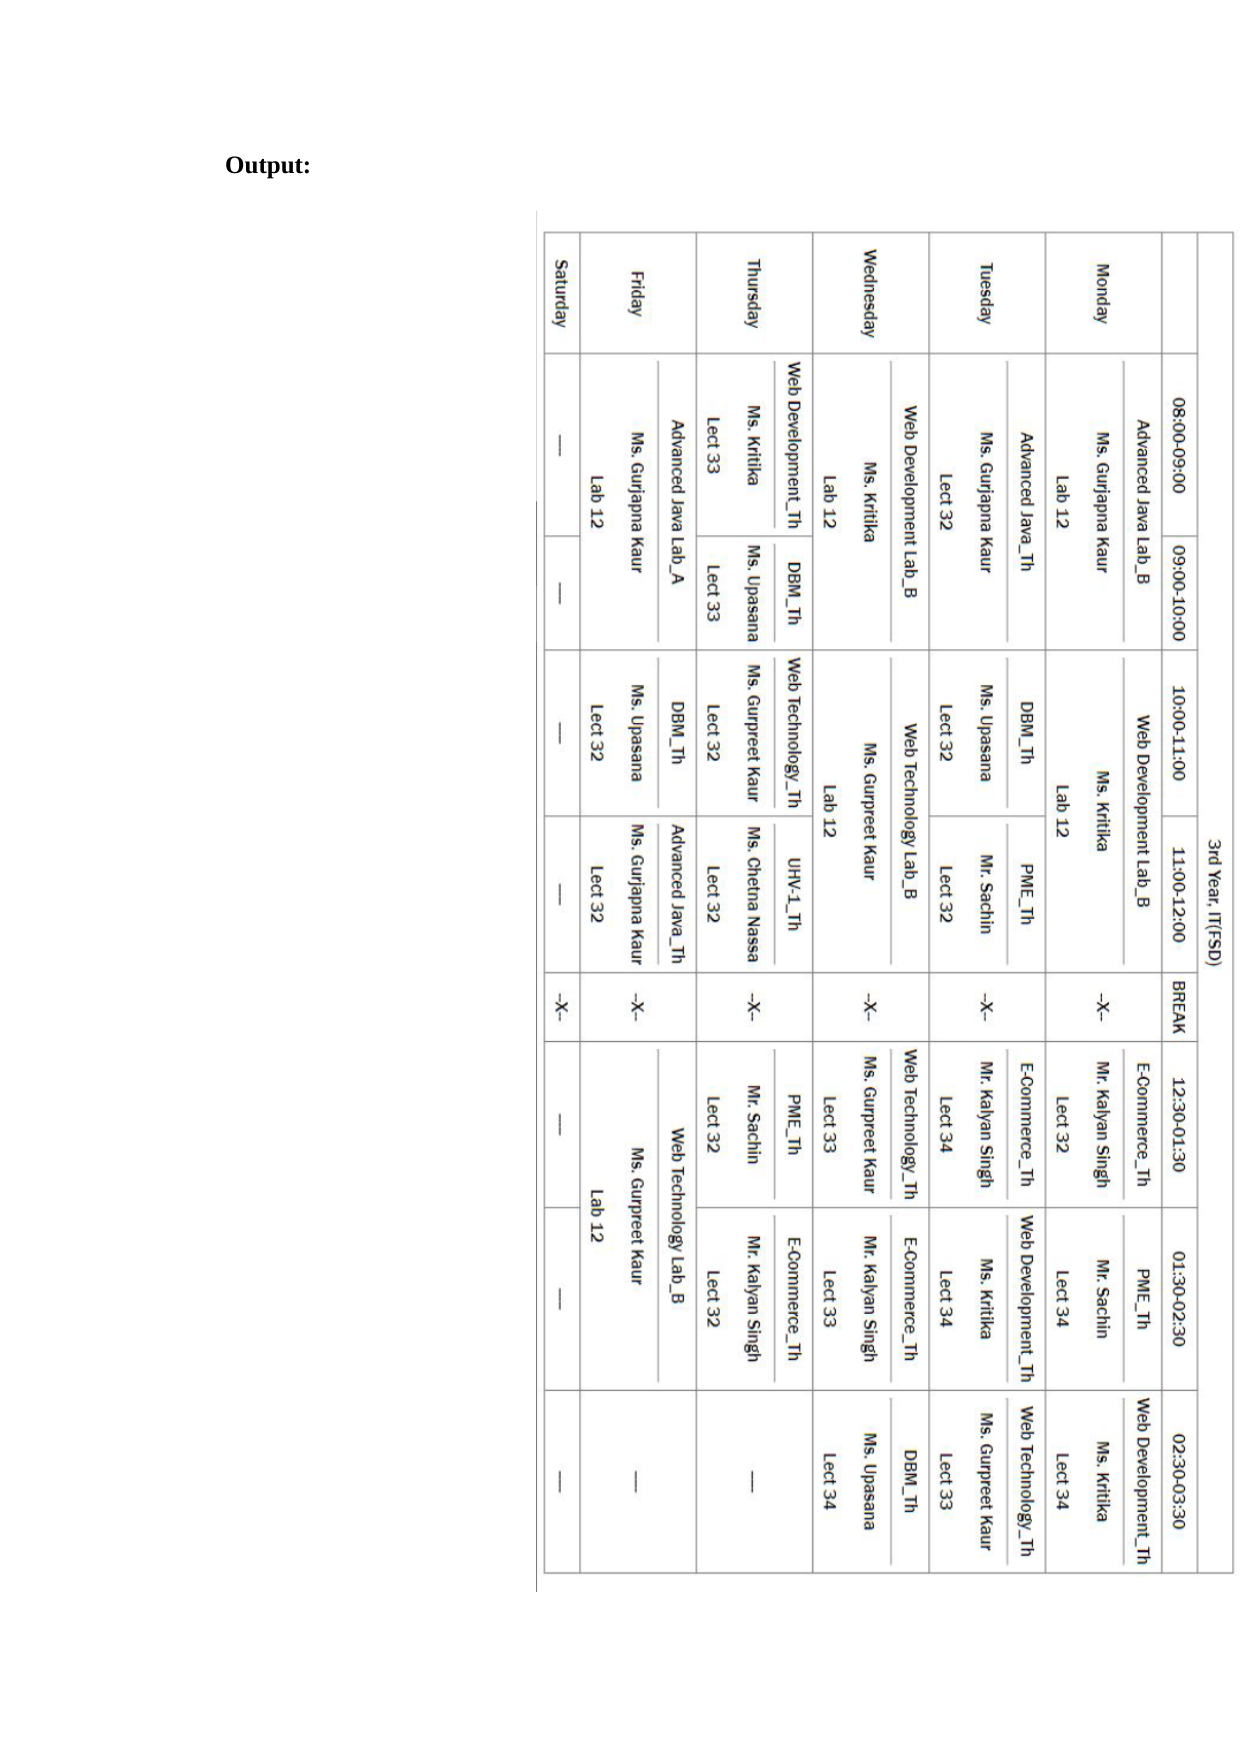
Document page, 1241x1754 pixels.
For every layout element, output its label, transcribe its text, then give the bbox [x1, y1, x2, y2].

text Output: [150, 150, 1090, 179]
picture [536, 212, 1241, 1591]
